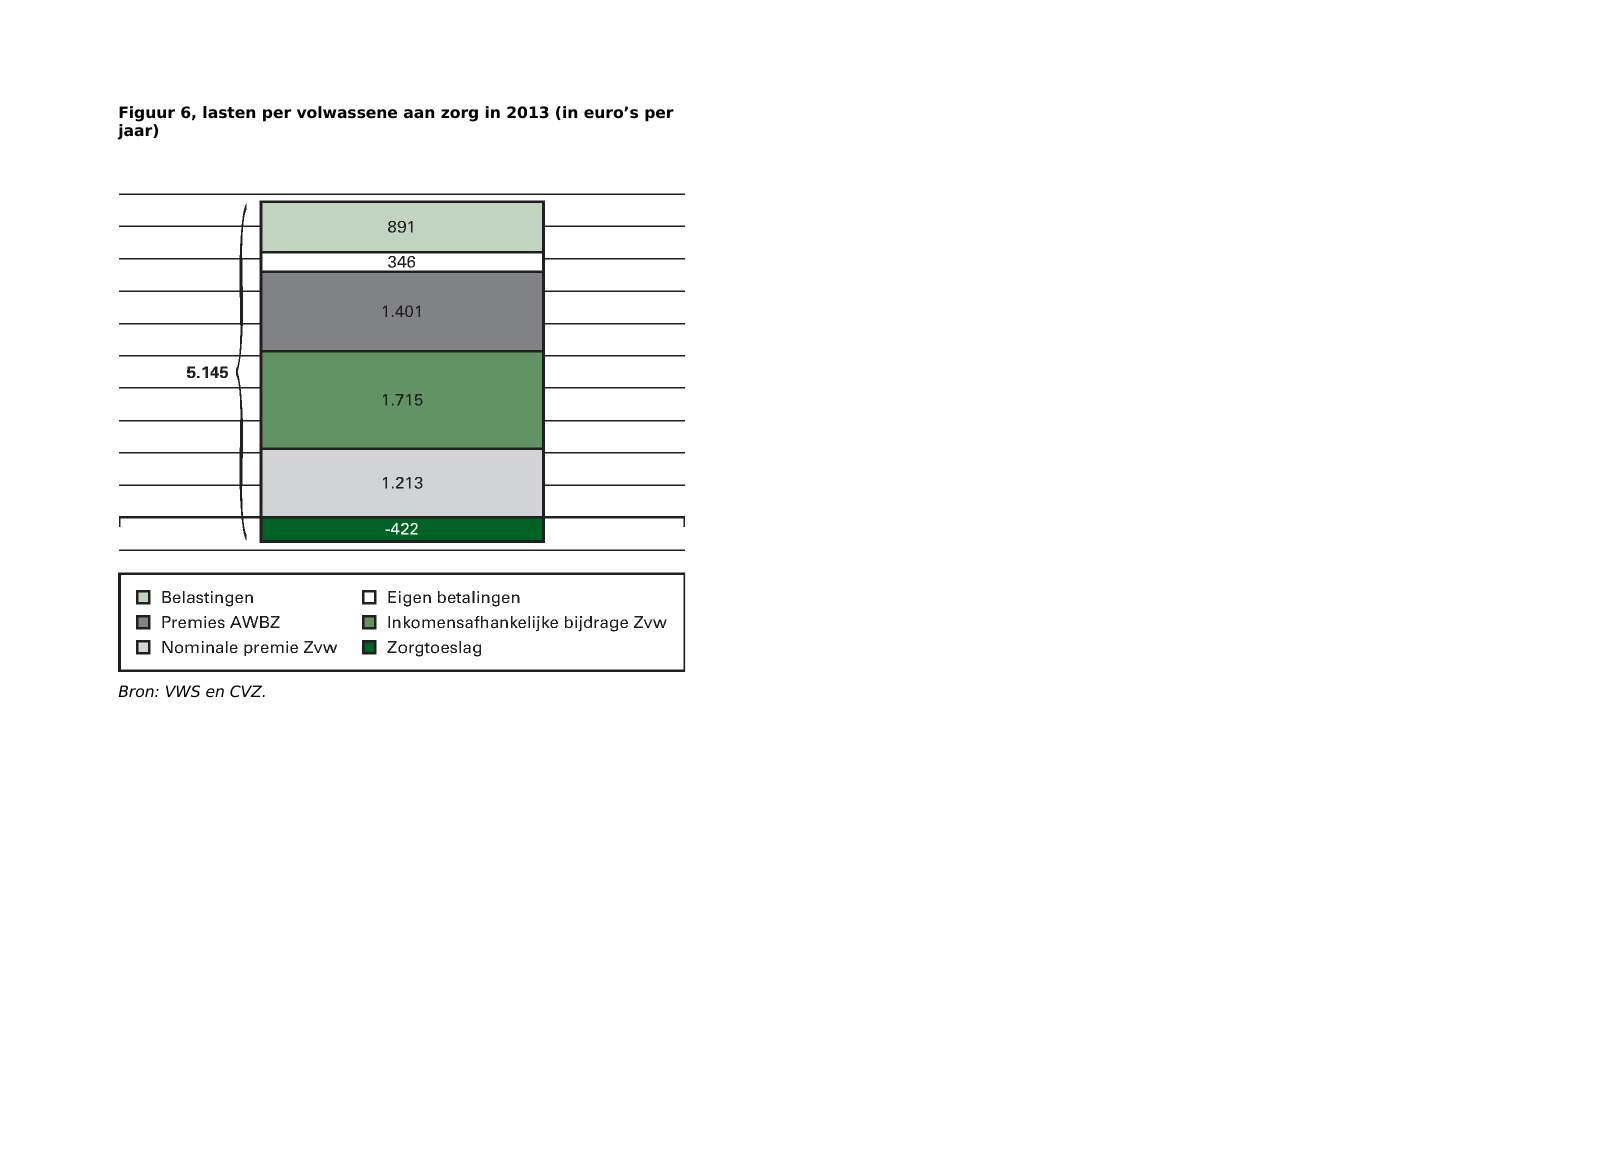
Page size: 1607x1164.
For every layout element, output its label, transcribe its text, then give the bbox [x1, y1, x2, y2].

text Bron: VWS en CVZ. [118, 683, 685, 701]
text Figuur 6, lasten per volwassene aan zorg in 2013 (in euro’s per jaar) [118, 104, 685, 140]
picture [118, 151, 686, 672]
